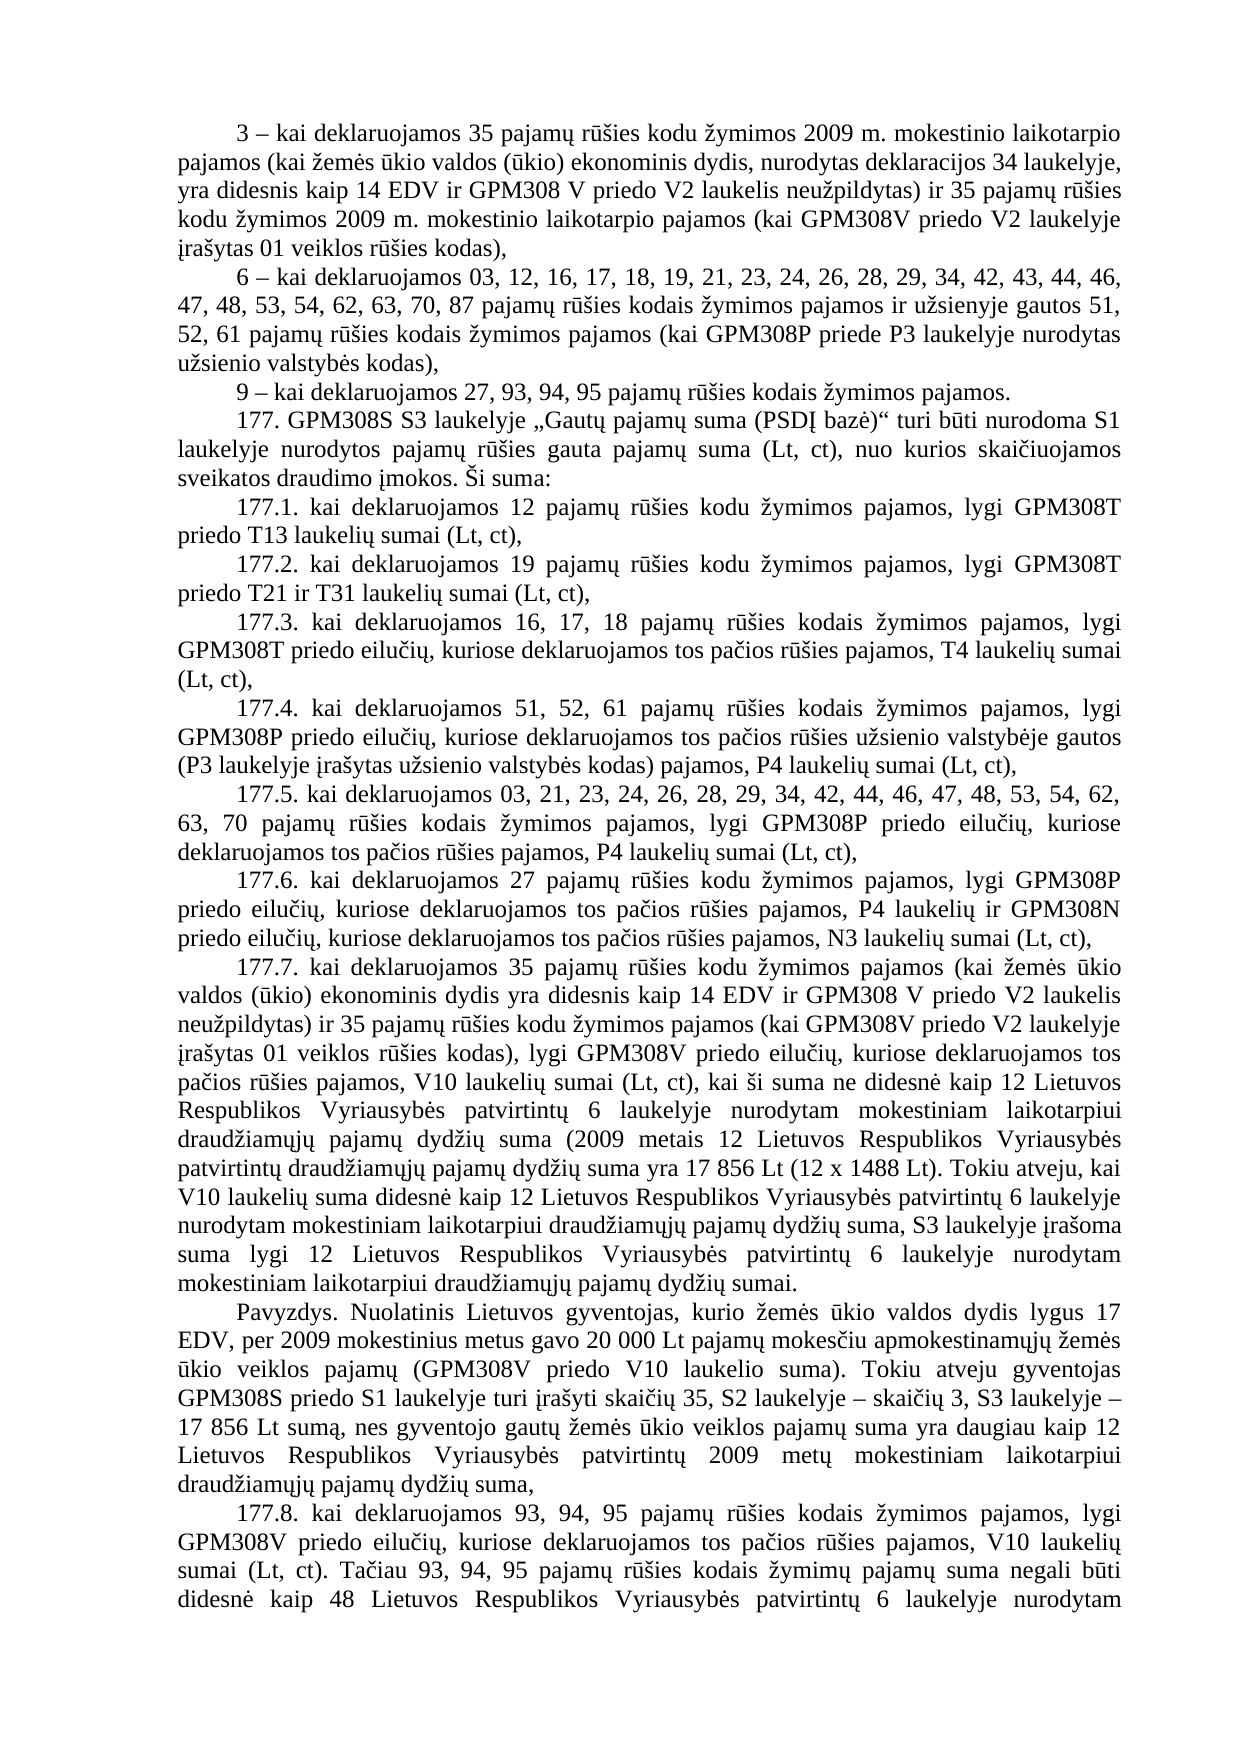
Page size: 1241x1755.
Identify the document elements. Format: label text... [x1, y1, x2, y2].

text 177.4. kai deklaruojamos 51, 52, 61 pajamų rūšies kodais žymimos pajamos, lygi GPM308P priedo eilučių, kuriose deklaruojamos tos pačios rūšies užsienio valstybėje gautos (P3 laukelyje įrašytas užsienio valstybės kodas) pajamos, P4 laukelių sumai (Lt, ct), [177, 693, 1122, 779]
text 177.6. kai deklaruojamos 27 pajamų rūšies kodu žymimos pajamos, lygi GPM308P priedo eilučių, kuriose deklaruojamos tos pačios rūšies pajamos, P4 laukelių ir GPM308N priedo eilučių, kuriose deklaruojamos tos pačios rūšies pajamos, N3 laukelių sumai (Lt, ct), [177, 866, 1122, 952]
text 6 – kai deklaruojamos 03, 12, 16, 17, 18, 19, 21, 23, 24, 26, 28, 29, 34, 42, 43, 44, 46, 47, 48, 53, 54, 62, 63, 70, 87 pajamų rūšies kodais žymimos pajamos ir užsienyje gautos 51, 52, 61 pajamų rūšies kodais žymimos pajamos (kai GPM308P priede P3 laukelyje nurodytas užsienio valstybės kodas), [177, 262, 1122, 377]
text 9 – kai deklaruojamos 27, 93, 94, 95 pajamų rūšies kodais žymimos pajamos. [177, 377, 1122, 406]
text 177.3. kai deklaruojamos 16, 17, 18 pajamų rūšies kodais žymimos pajamos, lygi GPM308T priedo eilučių, kuriose deklaruojamos tos pačios rūšies pajamos, T4 laukelių sumai (Lt, ct), [177, 607, 1122, 693]
text 177.8. kai deklaruojamos 93, 94, 95 pajamų rūšies kodais žymimos pajamos, lygi GPM308V priedo eilučių, kuriose deklaruojamos tos pačios rūšies pajamos, V10 laukelių sumai (Lt, ct). Tačiau 93, 94, 95 pajamų rūšies kodais žymimų pajamų suma negali būti didesnė kaip 48 Lietuvos Respublikos Vyriausybės patvirtintų 6 laukelyje nurodytam [177, 1498, 1122, 1613]
text 177.2. kai deklaruojamos 19 pajamų rūšies kodu žymimos pajamos, lygi GPM308T priedo T21 ir T31 laukelių sumai (Lt, ct), [177, 549, 1122, 607]
text 177.7. kai deklaruojamos 35 pajamų rūšies kodu žymimos pajamos (kai žemės ūkio valdos (ūkio) ekonominis dydis yra didesnis kaip 14 EDV ir GPM308 V priedo V2 laukelis neužpildytas) ir 35 pajamų rūšies kodu žymimos pajamos (kai GPM308V priedo V2 laukelyje įrašytas 01 veiklos rūšies kodas), lygi GPM308V priedo eilučių, kuriose deklaruojamos tos pačios rūšies pajamos, V10 laukelių sumai (Lt, ct), kai ši suma ne didesnė kaip 12 Lietuvos Respublikos Vyriausybės patvirtintų 6 laukelyje nurodytam mokestiniam laikotarpiui draudžiamųjų pajamų dydžių suma (2009 metais 12 Lietuvos Respublikos Vyriausybės patvirtintų draudžiamųjų pajamų dydžių suma yra 17 856 Lt (12 x 1488 Lt). Tokiu atveju, kai V10 laukelių suma didesnė kaip 12 Lietuvos Respublikos Vyriausybės patvirtintų 6 laukelyje nurodytam mokestiniam laikotarpiui draudžiamųjų pajamų dydžių suma, S3 laukelyje įrašoma suma lygi 12 Lietuvos Respublikos Vyriausybės patvirtintų 6 laukelyje nurodytam mokestiniam laikotarpiui draudžiamųjų pajamų dydžių sumai. [177, 952, 1122, 1297]
text 3 – kai deklaruojamos 35 pajamų rūšies kodu žymimos 2009 m. mokestinio laikotarpio pajamos (kai žemės ūkio valdos (ūkio) ekonominis dydis, nurodytas deklaracijos 34 laukelyje, yra didesnis kaip 14 EDV ir GPM308 V priedo V2 laukelis neužpildytas) ir 35 pajamų rūšies kodu žymimos 2009 m. mokestinio laikotarpio pajamos (kai GPM308V priedo V2 laukelyje įrašytas 01 veiklos rūšies kodas), [177, 118, 1122, 262]
text 177.1. kai deklaruojamos 12 pajamų rūšies kodu žymimos pajamos, lygi GPM308T priedo T13 laukelių sumai (Lt, ct), [177, 492, 1122, 549]
text Pavyzdys. Nuolatinis Lietuvos gyventojas, kurio žemės ūkio valdos dydis lygus 17 EDV, per 2009 mokestinius metus gavo 20 000 Lt pajamų mokesčiu apmokestinamųjų žemės ūkio veiklos pajamų (GPM308V priedo V10 laukelio suma). Tokiu atveju gyventojas GPM308S priedo S1 laukelyje turi įrašyti skaičių 35, S2 laukelyje – skaičių 3, S3 laukelyje – 17 856 Lt sumą, nes gyventojo gautų žemės ūkio veiklos pajamų suma yra daugiau kaip 12 Lietuvos Respublikos Vyriausybės patvirtintų 2009 metų mokestiniam laikotarpiui draudžiamųjų pajamų dydžių suma, [177, 1297, 1122, 1498]
text 177.5. kai deklaruojamos 03, 21, 23, 24, 26, 28, 29, 34, 42, 44, 46, 47, 48, 53, 54, 62, 63, 70 pajamų rūšies kodais žymimos pajamos, lygi GPM308P priedo eilučių, kuriose deklaruojamos tos pačios rūšies pajamos, P4 laukelių sumai (Lt, ct), [177, 779, 1122, 866]
text 177. GPM308S S3 laukelyje „Gautų pajamų suma (PSDĮ bazė)“ turi būti nurodoma S1 laukelyje nurodytos pajamų rūšies gauta pajamų suma (Lt, ct), nuo kurios skaičiuojamos sveikatos draudimo įmokos. Ši suma: [177, 406, 1122, 492]
